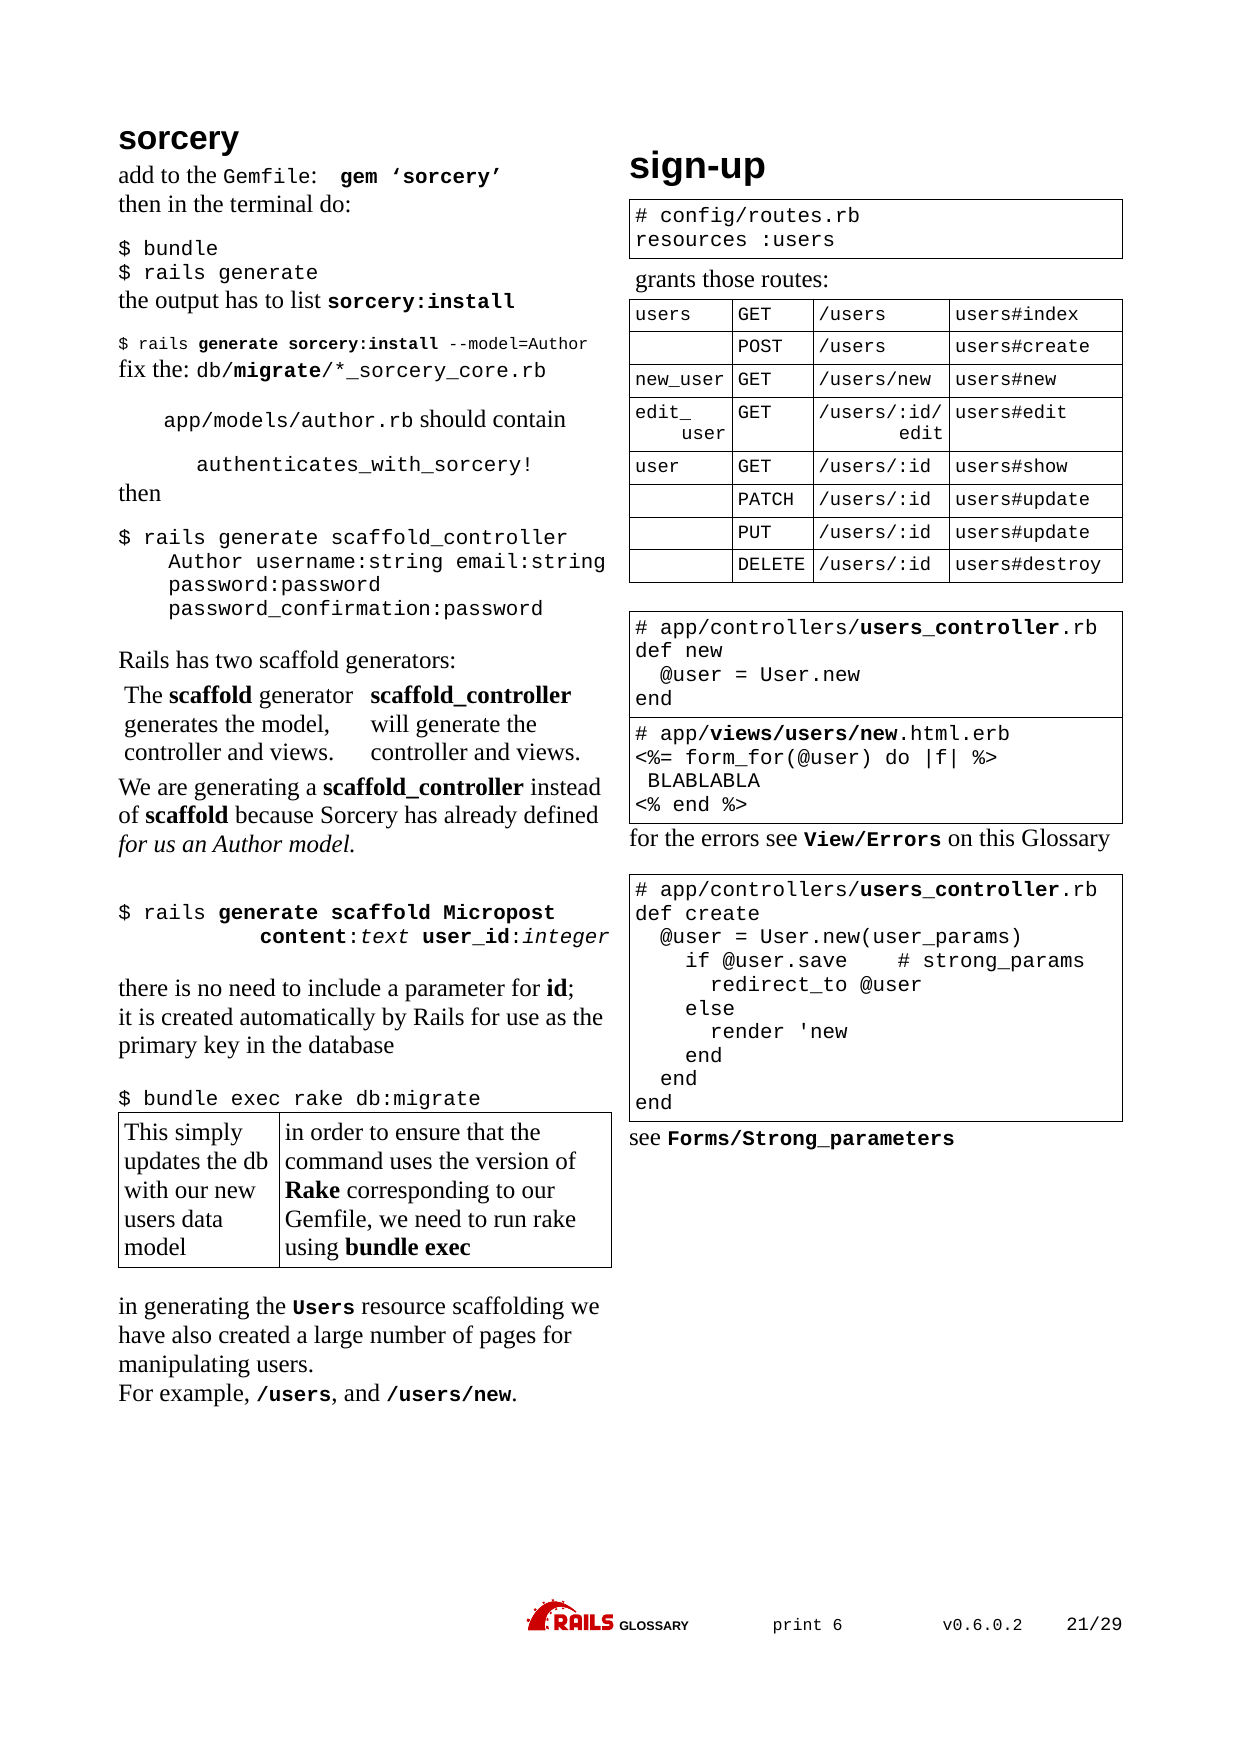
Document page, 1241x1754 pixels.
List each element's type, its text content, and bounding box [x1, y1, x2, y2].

text for the errors see View/Errors on this Glossary [629, 824, 1122, 853]
table_header in order to ensure that the command uses the version of Rake corresponding to our Gemfile, we need to run rake using bundle exec [280, 1113, 611, 1267]
table_cell /users/:id [814, 518, 949, 549]
text $ rails generate scaffold_controller [118, 527, 611, 551]
text fix the: db/migrate/*_sorcery_core.rb [118, 354, 611, 384]
table_cell new_user [630, 365, 732, 397]
table_cell [630, 550, 732, 582]
text Author username:string email:string [118, 551, 611, 574]
table_cell GET [733, 300, 813, 331]
table_header The scaffold generator generates the model, controller and views. [118, 674, 364, 772]
table_header # app/controllers/users_controller.rb def create @user = User.new(user_params) if @user.save # strong_params redirect_to @user else render 'new end end end [630, 875, 1122, 1121]
table_cell PATCH [733, 485, 813, 517]
text $ rails generate sorcery:install --model=Author [118, 336, 611, 354]
table_header # app/controllers/users_controller.rb def new @user = User.new end [630, 612, 1122, 717]
text password_confirmation:password [118, 598, 611, 622]
text We are generating a scaffold_controller instead of scaffold because Sorcery has already defined [118, 772, 611, 829]
text authenticates_with_sorcery! [118, 454, 611, 478]
table_cell users#update [950, 485, 1122, 517]
table_cell /users/:id [814, 550, 949, 582]
table_cell users#index [950, 300, 1122, 331]
subtitle sorcery [118, 118, 611, 157]
table_cell users#edit [950, 398, 1122, 451]
text then [118, 478, 611, 507]
table_cell DELETE [733, 550, 813, 582]
text For example, /users, and /users/new. [118, 1378, 611, 1407]
table_header This simply updates the db with our new users data model [119, 1113, 279, 1267]
table_cell POST [733, 332, 813, 364]
table_cell /users/:id [814, 452, 949, 484]
table_cell edit_ user [630, 398, 732, 451]
table_cell users#destroy [950, 550, 1122, 582]
text in generating the Users resource scaffolding we have also created a large number of pages for manipulating users. [118, 1291, 611, 1378]
text app/models/author.rb should contain [118, 404, 611, 434]
table_cell # app/views/users/new.html.erb <%= form_for(@user) do |f| %> BLABLABLA <% end %> [630, 718, 1122, 823]
text for us an Author model. [118, 829, 611, 858]
table_cell GET [733, 452, 813, 484]
text $ rails generate scaffold Micropost [118, 902, 611, 926]
table_cell users#update [950, 518, 1122, 549]
text $ rails generate [118, 262, 611, 286]
table_cell users#show [950, 452, 1122, 484]
table_cell /users/:id [814, 485, 949, 517]
subtitle sign-up [629, 143, 1122, 187]
table_cell /users [814, 332, 949, 364]
table_header # config/routes.rb resources :users [630, 200, 1122, 258]
table_cell user [630, 452, 732, 484]
text password:password [118, 574, 611, 598]
table_cell GET [733, 398, 813, 451]
table_cell PUT [733, 518, 813, 549]
text it is created automatically by Rails for use as the [118, 1002, 611, 1031]
text $ bundle [118, 238, 611, 262]
text the output has to list sorcery:install [118, 286, 611, 315]
table_cell /users/new [814, 365, 949, 397]
table_cell users#create [950, 332, 1122, 364]
table_cell [630, 485, 732, 517]
text primary key in the database [118, 1031, 611, 1059]
text there is no need to include a parameter for id; [118, 973, 611, 1002]
table_cell users#new [950, 365, 1122, 397]
table_cell /users/:id/ edit [814, 398, 949, 451]
table_cell GET [733, 365, 813, 397]
text Rails has two scaffold generators: [118, 645, 611, 674]
table_header scaffold_controller will generate the controller and views. [365, 674, 611, 772]
table_cell users [630, 300, 732, 331]
text then in the terminal do: [118, 189, 611, 218]
text add to the Gemfile: gem ‘sorcery’ [118, 160, 611, 189]
table_cell [630, 332, 732, 364]
table_cell /users [814, 300, 949, 331]
text $ bundle exec rake db:migrate [118, 1088, 611, 1112]
text see Forms/Strong_parameters [629, 1122, 1122, 1151]
table_cell [630, 518, 732, 549]
table_cell grants those routes: [629, 259, 1122, 298]
text content:text user_id:integer [118, 926, 611, 949]
